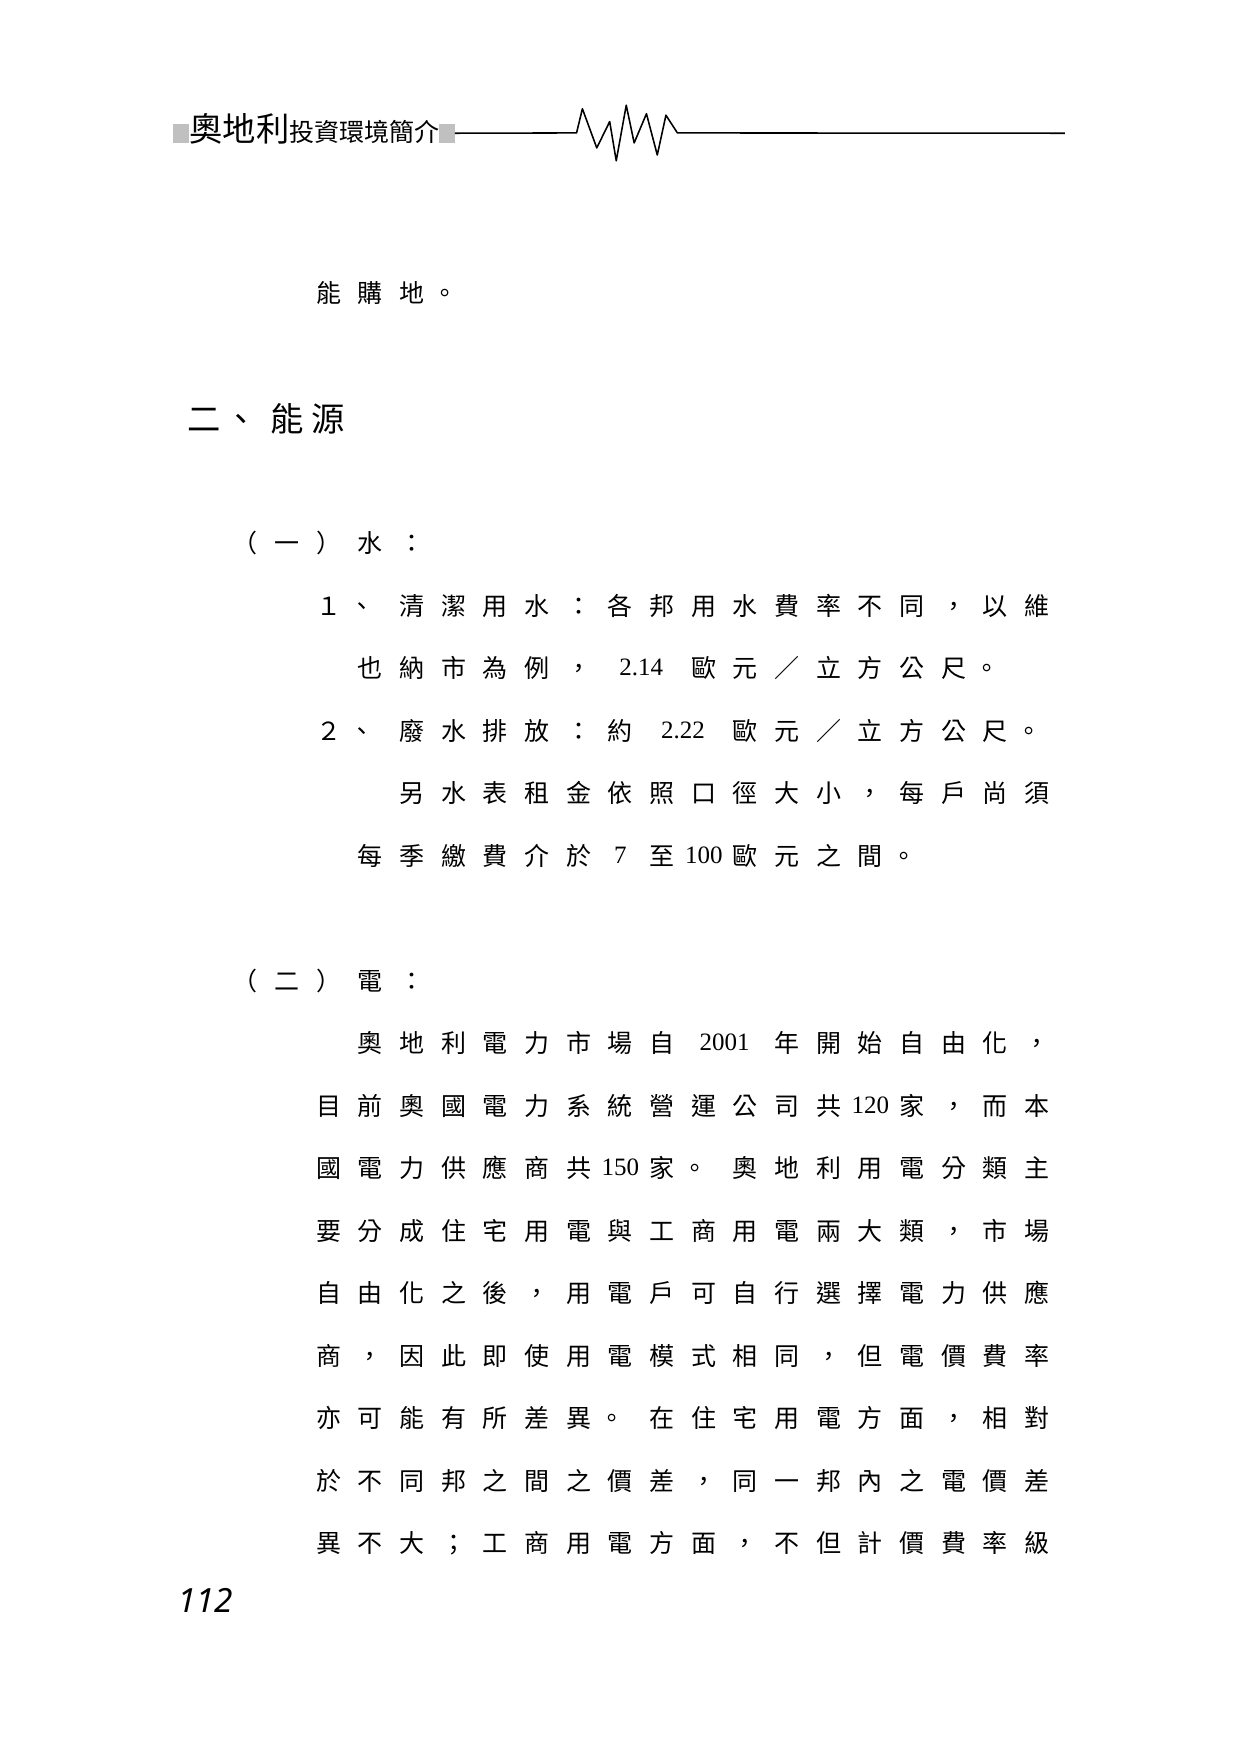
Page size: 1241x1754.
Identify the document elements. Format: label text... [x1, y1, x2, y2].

text 另水表租金依照口徑大小，每戶尚須每季繳費介於7至100歐元之間。 [330, 750, 1058, 875]
text （二）電： [207, 938, 1058, 1000]
text 二、能源 [183, 375, 1058, 438]
text （一）水： [207, 500, 1058, 563]
text １、清潔用水：各邦用水費率不同，以維也納市為例，2.14歐元／立方公尺。 [281, 563, 1058, 688]
text ２、廢水排放：約2.22歐元／立方公尺。 [281, 688, 1058, 750]
text 奧地利電力市場自2001年開始自由化，目前奧國電力系統營運公司共120家，而本國電力供應商共150家。奧地利用電分類主要分成住宅用電與工商用電兩大類，市場自由化之後，用電戶可自行選擇電力供應商，因此即使用電模式相同，但電價費率亦可能有所差異。在住宅用電方面，相對於不同邦之間之價差，同一邦內之電價差異不大；工商用電方面，不但計價費率級 [281, 1000, 1058, 1563]
text 能購地。 [281, 250, 1058, 313]
